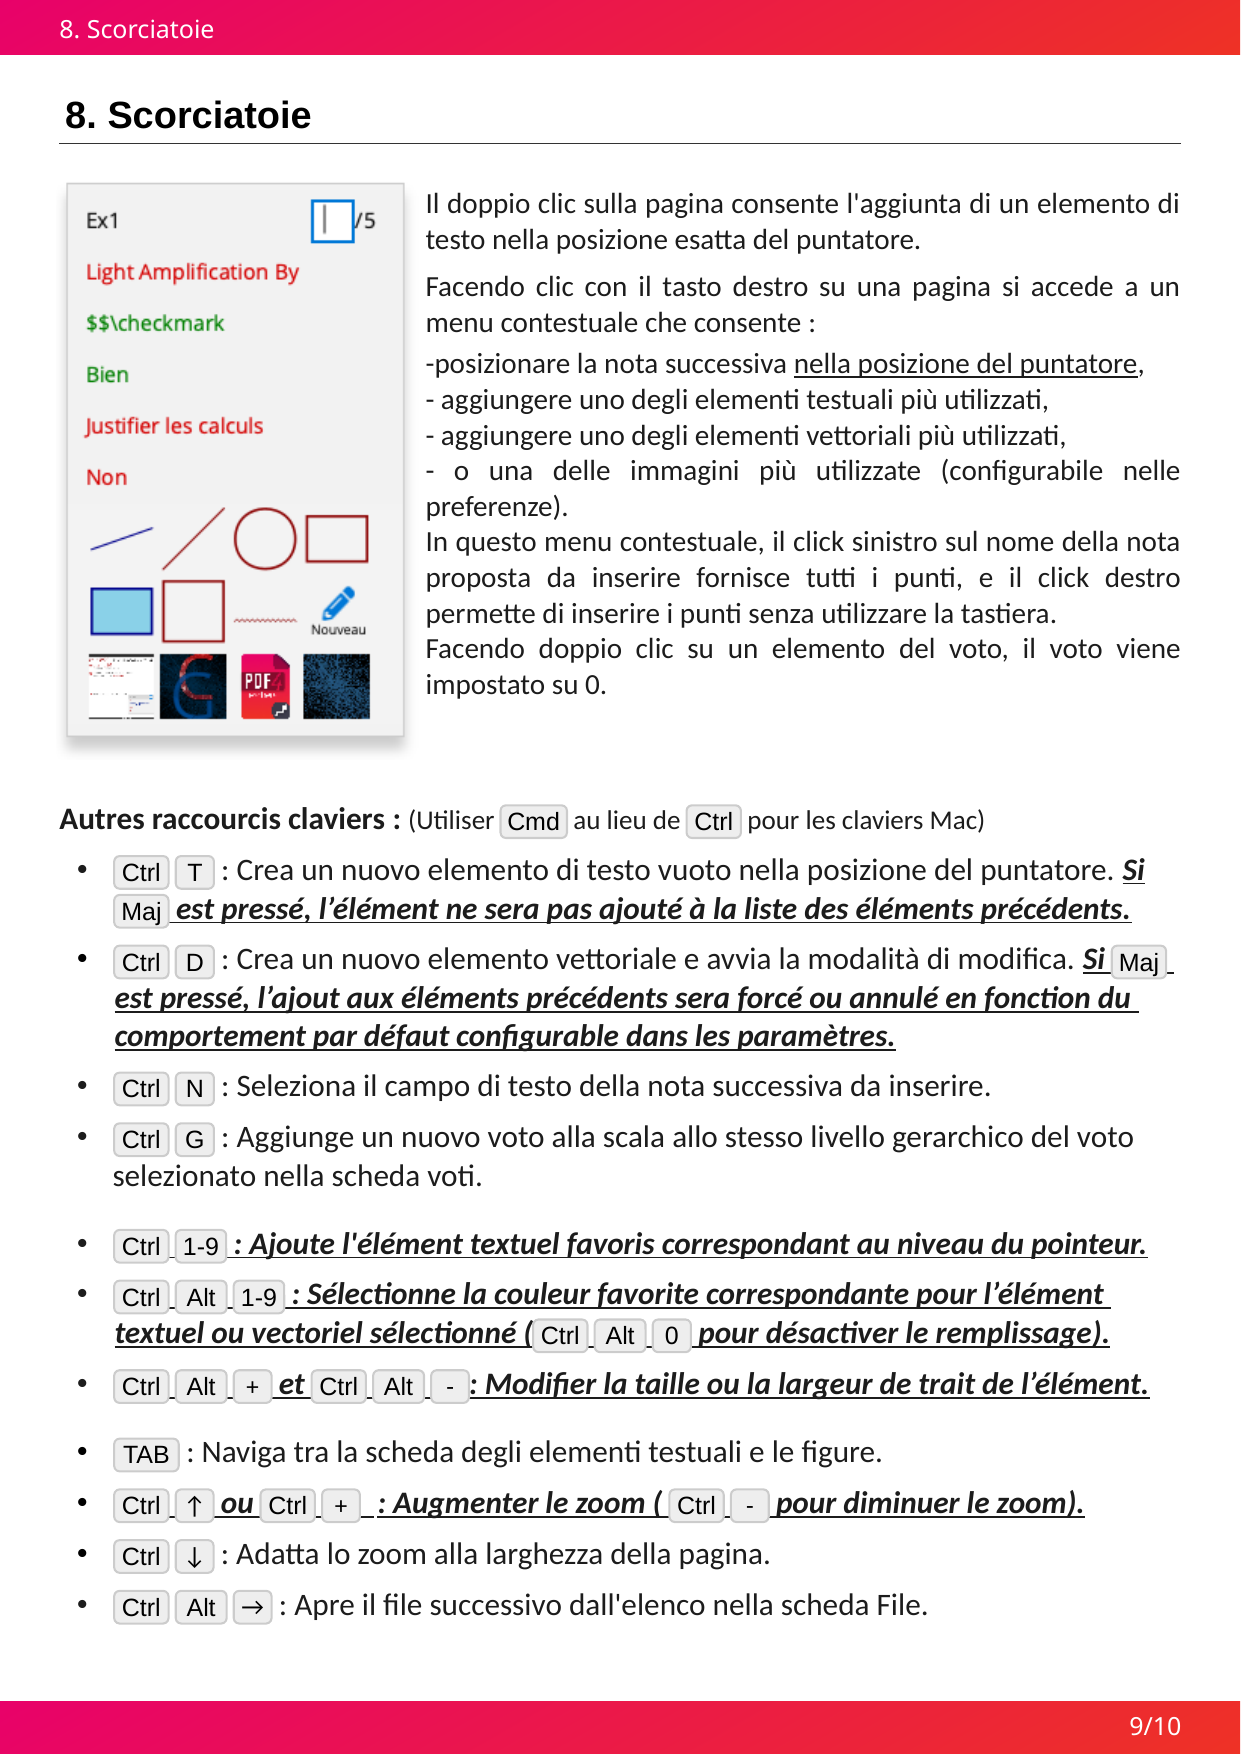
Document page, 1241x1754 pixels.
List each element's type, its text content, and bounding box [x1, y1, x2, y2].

list : Apre il file successivo dall'elenco nella scheda File. [77, 1585, 1181, 1623]
list : Adatta lo zoom alla larghezza della pagina. [77, 1534, 1181, 1573]
text In questo menu contestuale, il click sinistro sul nome della nota proposta da inserire fornisce tutti i punti, e il click destro permette di inserire i punti senza utilizzare la tastiera. [426, 523, 1181, 630]
list : Sélectionne la couleur favorite correspondante pour l’élément textuel ou vectoriel sélectionné ( pour désactiver le remplissage). [77, 1274, 1181, 1352]
text Il doppio clic sulla pagina consente l'aggiunta di un elemento di testo nella posizione esatta del puntatore. [426, 185, 1181, 256]
picture [56, 171, 426, 760]
text - o una delle immagini più utilizzate (configurabile nelle preferenze). [426, 452, 1181, 523]
subtitle Scorciatoie [59, 87, 1181, 143]
list : Ajoute l'élément textuel favoris correspondant au niveau du pointeur. [77, 1224, 1181, 1263]
list ou : Augmenter le zoom ( pour diminuer le zoom). [77, 1483, 1181, 1522]
text - aggiungere uno degli elementi testuali più utilizzati, [426, 381, 1181, 417]
text Facendo doppio clic su un elemento del voto, il voto viene impostato su 0. [426, 630, 1181, 702]
list : Crea un nuovo elemento vettoriale e avvia la modalità di modifica. Si est pressé, l’ajout aux éléments précédents sera forcé ou annulé en fonction du comportement par défaut configurable dans les paramètres. [77, 939, 1181, 1054]
text Facendo clic con il tasto destro su una pagina si accede a un menu contestuale che consente : [426, 268, 1181, 339]
text -posizionare la nota successiva nella posizione del puntatore, [426, 345, 1181, 381]
list : Crea un nuovo elemento di testo vuoto nella posizione del puntatore. Si est pressé, l’élément ne sera pas ajouté à la liste des éléments précédents. [77, 850, 1181, 928]
list et : Modifier la taille ou la largeur de trait de l’élément. [77, 1364, 1181, 1403]
list : Naviga tra la scheda degli elementi testuali e le figure. [77, 1432, 1181, 1471]
text Autres raccourcis claviers : (Utiliser au lieu de pour les claviers Mac) [59, 799, 1181, 838]
list : Seleziona il campo di testo della nota successiva da inserire. [77, 1066, 1181, 1105]
text - aggiungere uno degli elementi vettoriali più utilizzati, [426, 417, 1181, 452]
list : Aggiunge un nuovo voto alla scala allo stesso livello gerarchico del voto selezionato nella scheda voti. [77, 1117, 1181, 1194]
